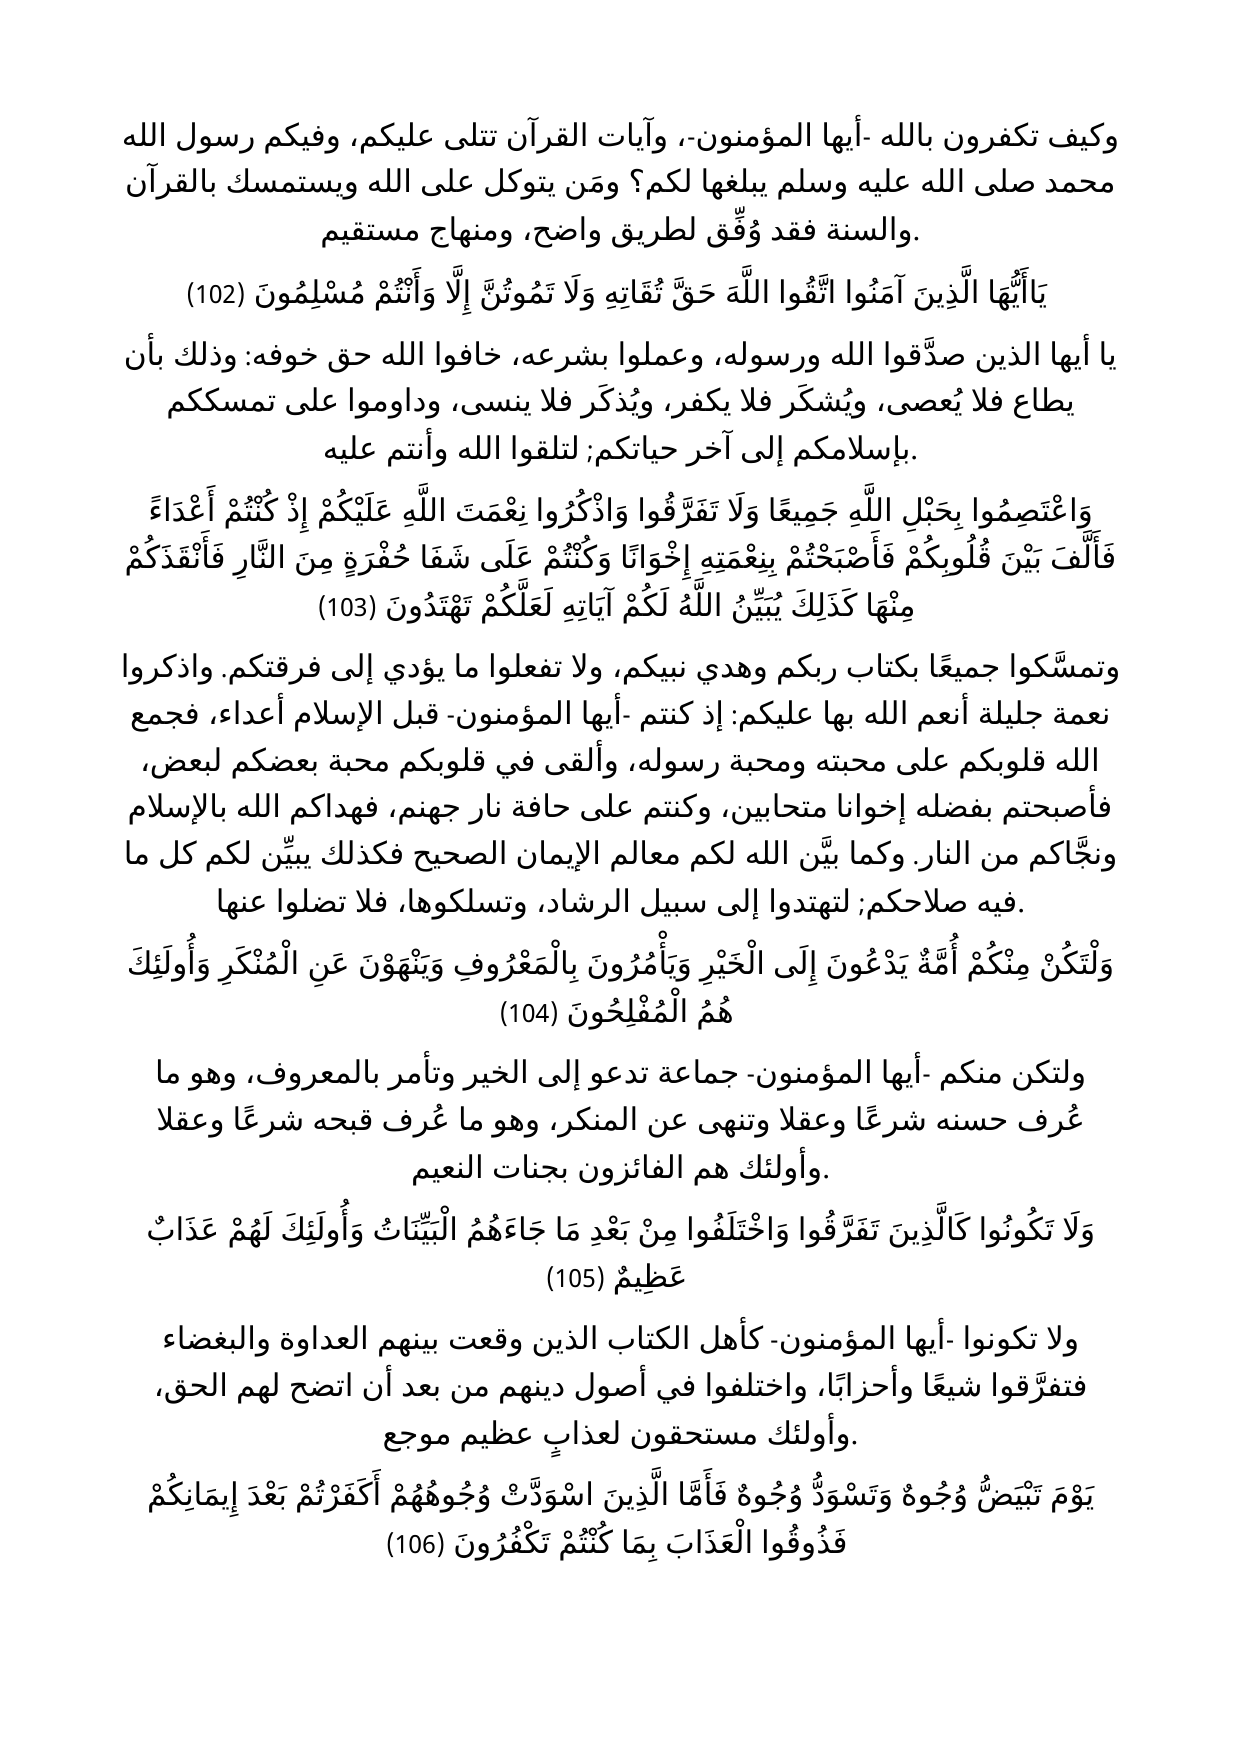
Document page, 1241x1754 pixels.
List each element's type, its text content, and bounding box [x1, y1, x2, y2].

text وَاعْتَصِمُوا بِحَبْلِ اللَّهِ جَمِيعًا وَلَا تَفَرَّقُوا وَاذْكُرُوا نِعْمَتَ اللَّهِ عَلَيْكُمْ إِذْ كُنْتُمْ أَعْدَاءً فَأَلَّفَ بَيْنَ قُلُوبِكُمْ فَأَصْبَحْتُمْ بِنِعْمَتِهِ إِخْوَانًا وَكُنْتُمْ عَلَى شَفَا حُفْرَةٍ مِنَ النَّارِ فَأَنْقَذَكُمْ مِنْهَا كَذَلِكَ يُبَيِّنُ اللَّهُ لَكُمْ آيَاتِهِ لَعَلَّكُمْ تَهْتَدُونَ (103) [118, 493, 1122, 629]
text وَلَا تَكُونُوا كَالَّذِينَ تَفَرَّقُوا وَاخْتَلَفُوا مِنْ بَعْدِ مَا جَاءَهُمُ الْبَيِّنَاتُ وَأُولَئِكَ لَهُمْ عَذَابٌ عَظِيمٌ (105) [118, 1212, 1122, 1301]
text ولا تكونوا -أيها المؤمنون- كأهل الكتاب الذين وقعت بينهم العداوة والبغضاء فتفرَّقوا شيعًا وأحزابًا، واختلفوا في أصول دينهم من بعد أن اتضح لهم الحق، وأولئك مستحقون لعذابٍ عظيم موجع. [118, 1321, 1122, 1457]
text يَوْمَ تَبْيَضُّ وُجُوهٌ وَتَسْوَدُّ وُجُوهٌ فَأَمَّا الَّذِينَ اسْوَدَّتْ وُجُوهُهُمْ أَكَفَرْتُمْ بَعْدَ إِيمَانِكُمْ فَذُوقُوا الْعَذَابَ بِمَا كُنْتُمْ تَكْفُرُونَ (106) [118, 1478, 1122, 1566]
text وكيف تكفرون بالله -أيها المؤمنون-، وآيات القرآن تتلى عليكم، وفيكم رسول الله محمد صلى الله عليه وسلم يبلغها لكم؟ ومَن يتوكل على الله ويستمسك بالقرآن والسنة فقد وُفِّق لطريق واضح، ومنهاج مستقيم. [118, 118, 1122, 253]
text وَلْتَكُنْ مِنْكُمْ أُمَّةٌ يَدْعُونَ إِلَى الْخَيْرِ وَيَأْمُرُونَ بِالْمَعْرُوفِ وَيَنْهَوْنَ عَنِ الْمُنْكَرِ وَأُولَئِكَ هُمُ الْمُفْلِحُونَ (104) [118, 946, 1122, 1035]
text يا أيها الذين صدَّقوا الله ورسوله، وعملوا بشرعه، خافوا الله حق خوفه: وذلك بأن يطاع فلا يُعصى، ويُشكَر فلا يكفر، ويُذكَر فلا ينسى، وداوموا على تمسككم بإسلامكم إلى آخر حياتكم; لتلقوا الله وأنتم عليه. [118, 337, 1122, 472]
text يَاأَيُّهَا الَّذِينَ آمَنُوا اتَّقُوا اللَّهَ حَقَّ تُقَاتِهِ وَلَا تَمُوتُنَّ إِلَّا وَأَنْتُمْ مُسْلِمُونَ (102) [118, 274, 1122, 316]
text وتمسَّكوا جميعًا بكتاب ربكم وهدي نبيكم، ولا تفعلوا ما يؤدي إلى فرقتكم. واذكروا نعمة جليلة أنعم الله بها عليكم: إذ كنتم -أيها المؤمنون- قبل الإسلام أعداء، فجمع الله قلوبكم على محبته ومحبة رسوله، وألقى في قلوبكم محبة بعضكم لبعض، فأصبحتم بفضله إخوانا متحابين، وكنتم على حافة نار جهنم، فهداكم الله بالإسلام ونجَّاكم من النار. وكما بيَّن الله لكم معالم الإيمان الصحيح فكذلك يبيِّن لكم كل ما فيه صلاحكم; لتهتدوا إلى سبيل الرشاد، وتسلكوها، فلا تضلوا عنها. [118, 649, 1122, 925]
text ولتكن منكم -أيها المؤمنون- جماعة تدعو إلى الخير وتأمر بالمعروف، وهو ما عُرف حسنه شرعًا وعقلا وتنهى عن المنكر، وهو ما عُرف قبحه شرعًا وعقلا وأولئك هم الفائزون بجنات النعيم. [118, 1056, 1122, 1191]
